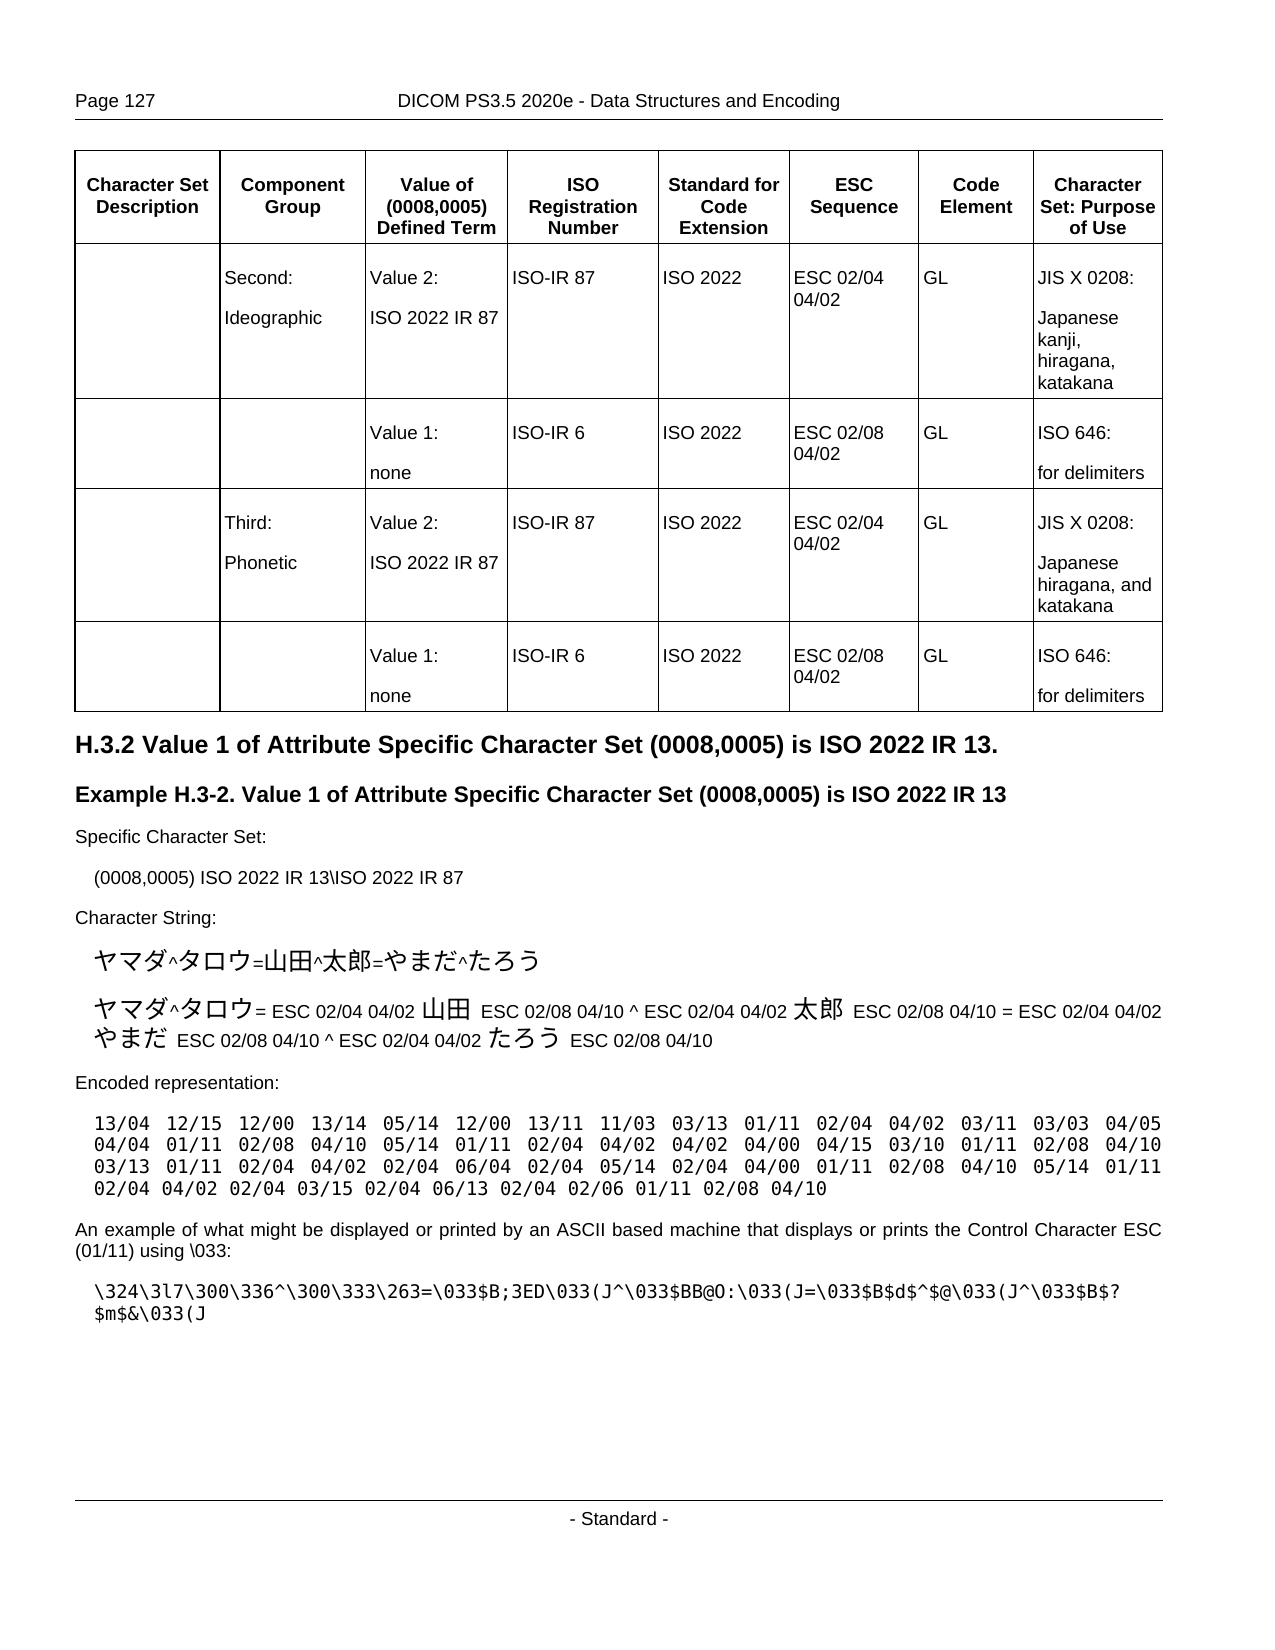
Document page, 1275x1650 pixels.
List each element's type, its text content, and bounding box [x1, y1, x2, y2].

text An example of what might be displayed or printed by an ASCII based machine that displays or prints the Control Character ESC (01/11) using \033: [75, 1219, 1162, 1262]
table_cell ISO 2022 [659, 244, 789, 397]
table_header ESC Sequence [790, 151, 918, 243]
table_cell GL [919, 244, 1033, 397]
text Specific Character Set: [75, 826, 1162, 848]
table_cell [221, 399, 365, 487]
table_cell Value 1: none [366, 399, 507, 487]
table_cell ESC 02/04 04/02 [790, 489, 918, 621]
table_header Character Set Description [76, 151, 219, 243]
text Example H.3-2. Value 1 of Attribute Specific Character Set (0008,0005) is ISO 2022 IR 13 [75, 782, 1162, 807]
table_cell [76, 399, 219, 487]
text Encoded representation: [75, 1072, 1162, 1094]
table_cell ISO-IR 6 [508, 622, 658, 711]
text ヤマダ^タロウ= ESC 02/04 04/02 山田 ESC 02/08 04/10 ^ ESC 02/04 04/02 太郎 ESC 02/08 04/10 = ESC 02/04 04/02 やまだ ESC 02/08 04/10 ^ ESC 02/04 04/02 たろう ESC 02/08 04/10 [94, 995, 1162, 1053]
table_cell JIS X 0208: Japanese kanji, hiragana, katakana [1034, 244, 1162, 397]
table_cell [221, 622, 365, 711]
text H.3.2 Value 1 of Attribute Specific Character Set (0008,0005) is ISO 2022 IR 13. [75, 730, 1162, 759]
table_cell GL [919, 489, 1033, 621]
table_cell ISO-IR 87 [508, 489, 658, 621]
table_header ISO Registration Number [508, 151, 658, 243]
table_header Component Group [221, 151, 365, 243]
table_cell Third: Phonetic [221, 489, 365, 621]
table_cell ISO 2022 [659, 399, 789, 487]
text ヤマダ^タロウ=山田^太郎=やまだ^たろう [94, 947, 1162, 976]
table_cell Value 2: ISO 2022 IR 87 [366, 489, 507, 621]
table_cell [76, 244, 219, 397]
table_cell ISO 2022 [659, 489, 789, 621]
table_cell GL [919, 622, 1033, 711]
table_cell Value 1: none [366, 622, 507, 711]
table_cell [76, 489, 219, 621]
table_cell Value 2: ISO 2022 IR 87 [366, 244, 507, 397]
table_header Standard for Code Extension [659, 151, 789, 243]
table_header Character Set: Purpose of Use [1034, 151, 1162, 243]
text 13/04 12/15 12/00 13/14 05/14 12/00 13/11 11/03 03/13 01/11 02/04 04/02 03/11 03/03 04/05 04/04 01/11 02/08 04/10 05/14 01/11 02/04 04/02 04/02 04/00 04/15 03/10 01/11 02/08 04/10 03/13 01/11 02/04 04/02 02/04 06/04 02/04 05/14 02/04 04/00 01/11 02/08 04/10 05/14 01/11 02/04 04/02 02/04 03/15 02/04 06/13 02/04 02/06 01/11 02/08 04/10 [94, 1112, 1162, 1200]
table_cell ESC 02/08 04/02 [790, 622, 918, 711]
text (0008,0005) ISO 2022 IR 13\ISO 2022 IR 87 [94, 867, 1162, 888]
table_header Code Element [919, 151, 1033, 243]
text \324\3l7\300\336^\300\333\263=\033$B;3ED\033(J^\033$BB@O:\033(J=\033$B$d$^$@\033(J^\033$B$?$m$&\033(J [94, 1281, 1162, 1324]
table_cell ESC 02/04 04/02 [790, 244, 918, 397]
table_header Value of (0008,0005) Defined Term [366, 151, 507, 243]
table_cell ISO 2022 [659, 622, 789, 711]
table_cell ESC 02/08 04/02 [790, 399, 918, 487]
table_cell ISO-IR 87 [508, 244, 658, 397]
table_cell [76, 622, 219, 711]
text Character String: [75, 907, 1162, 928]
table_cell Second: Ideographic [221, 244, 365, 397]
table_cell ISO 646: for delimiters [1034, 622, 1162, 711]
table_cell ISO-IR 6 [508, 399, 658, 487]
table_cell ISO 646: for delimiters [1034, 399, 1162, 487]
table_cell GL [919, 399, 1033, 487]
table_cell JIS X 0208: Japanese hiragana, and katakana [1034, 489, 1162, 621]
